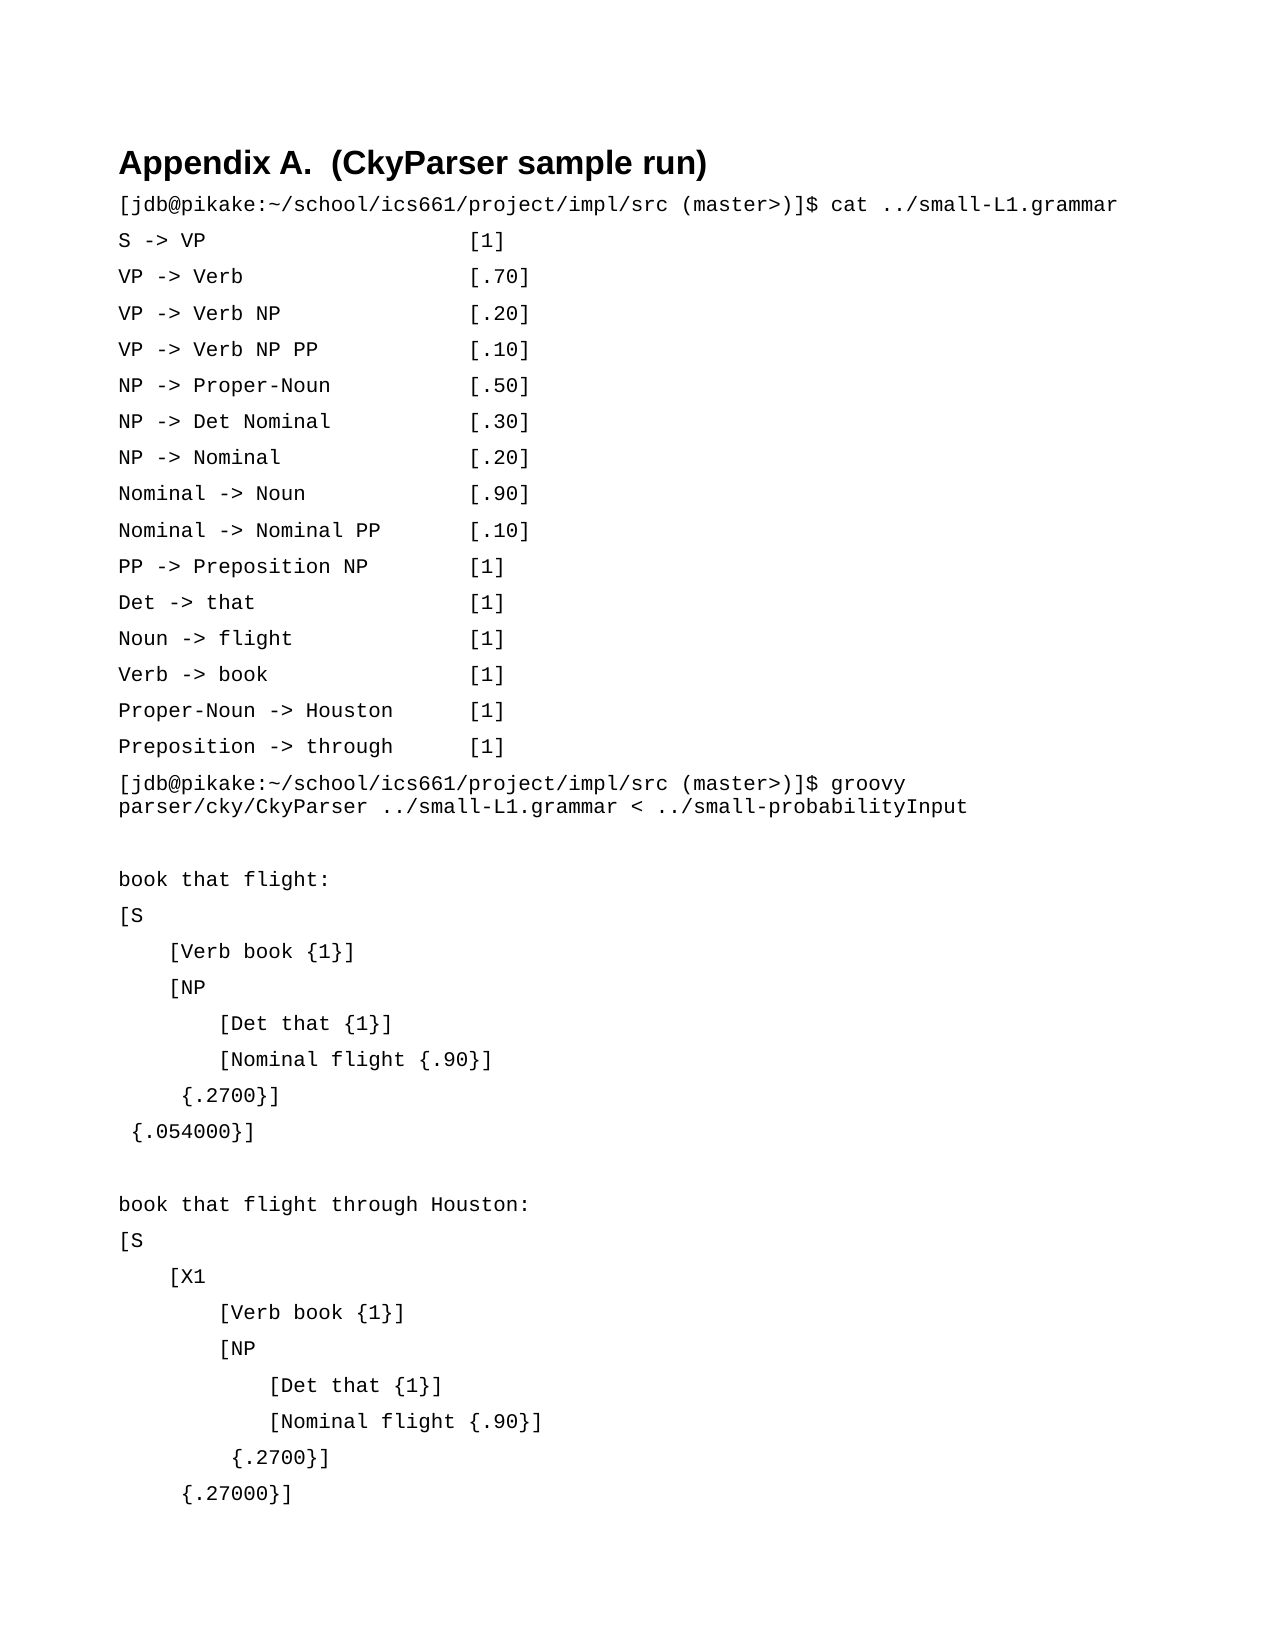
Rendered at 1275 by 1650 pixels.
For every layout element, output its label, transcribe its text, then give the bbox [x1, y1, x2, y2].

text [Verb book {1}] [118, 941, 1157, 964]
text VP -> Verb NP PP [.10] [118, 339, 1157, 362]
text Proper-Noun -> Houston [1] [118, 700, 1157, 724]
text [S [118, 905, 1157, 928]
text VP -> Verb NP [.20] [118, 303, 1157, 326]
text book that flight: [118, 868, 1157, 892]
text [S [118, 1230, 1157, 1254]
text book that flight through Houston: [118, 1194, 1157, 1217]
text [Nominal flight {.90}] [118, 1411, 1157, 1434]
text {.27000}] [118, 1483, 1157, 1507]
text Nominal -> Nominal PP [.10] [118, 519, 1157, 543]
text Verb -> book [1] [118, 664, 1157, 688]
text Preposition -> through [1] [118, 736, 1157, 760]
text NP -> Nominal [.20] [118, 447, 1157, 471]
text [jdb@pikake:~/school/ics661/project/impl/src (master>)]$ groovy parser/cky/CkyParser ../small-L1.grammar < ../small-probabilityInput [118, 773, 1157, 820]
text Nominal -> Noun [.90] [118, 483, 1157, 507]
text [jdb@pikake:~/school/ics661/project/impl/src (master>)]$ cat ../small-L1.grammar [118, 194, 1157, 218]
text [Verb book {1}] [118, 1302, 1157, 1326]
text NP -> Det Nominal [.30] [118, 411, 1157, 435]
text [Nominal flight {.90}] [118, 1049, 1157, 1073]
text VP -> Verb [.70] [118, 267, 1157, 290]
subtitle Appendix A. (CkyParser sample run) [118, 143, 1157, 182]
text NP -> Proper-Noun [.50] [118, 375, 1157, 399]
text [Det that {1}] [118, 1013, 1157, 1037]
text [X1 [118, 1266, 1157, 1290]
text PP -> Preposition NP [1] [118, 556, 1157, 579]
text Det -> that [1] [118, 592, 1157, 616]
text {.054000}] [118, 1122, 1157, 1145]
text S -> VP [1] [118, 230, 1157, 254]
text [Det that {1}] [118, 1374, 1157, 1398]
text {.2700}] [118, 1085, 1157, 1109]
text [NP [118, 1338, 1157, 1362]
text [NP [118, 977, 1157, 1001]
text Noun -> flight [1] [118, 628, 1157, 652]
text {.2700}] [118, 1447, 1157, 1471]
